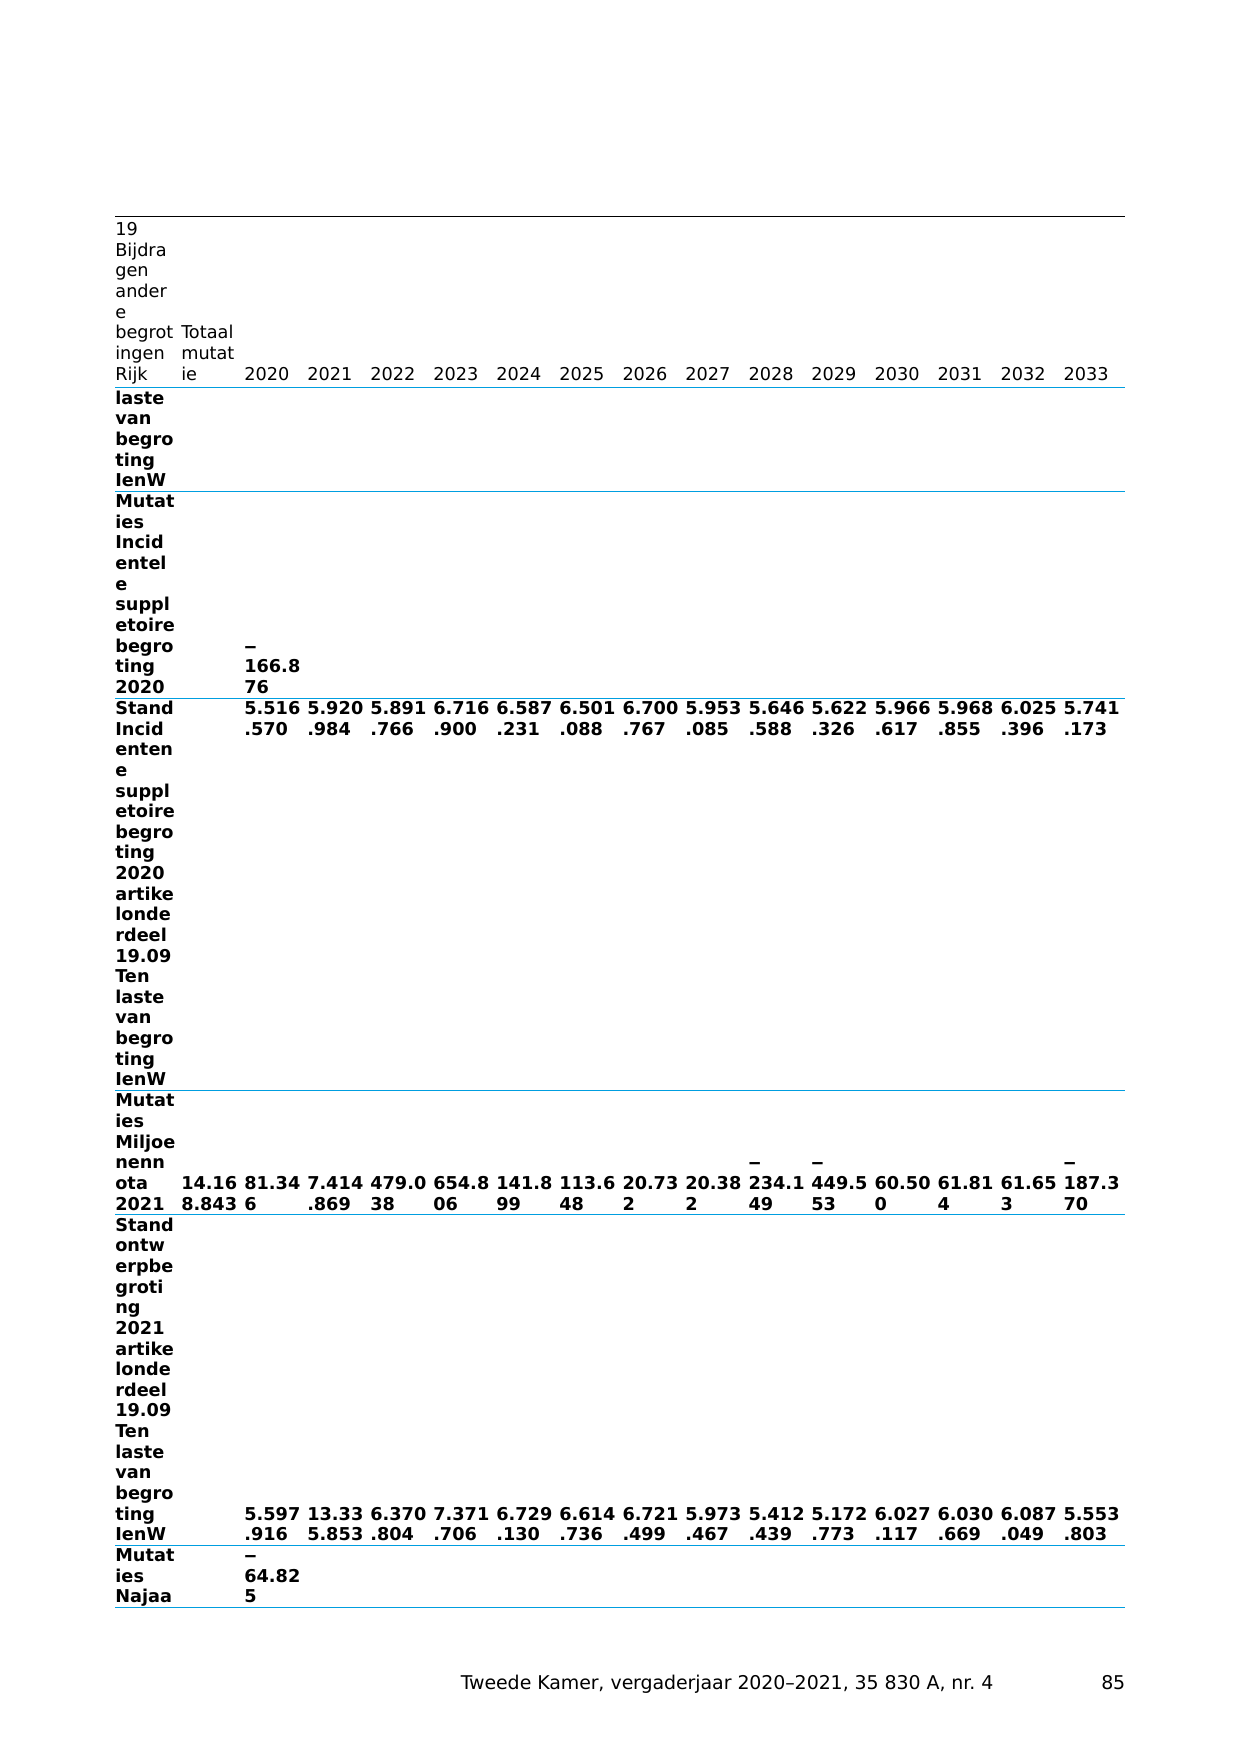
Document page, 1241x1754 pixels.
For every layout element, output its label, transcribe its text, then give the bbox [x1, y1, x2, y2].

table_cell 6.027.117 [871, 1215, 934, 1545]
table_cell 19 Bijdragen andere begrotingen Rijk [115, 217, 178, 387]
table_cell 5.516.570 [241, 699, 304, 1090]
table_cell [808, 388, 871, 491]
table_cell 5.646.588 [745, 699, 808, 1090]
table_cell [556, 492, 619, 697]
table_cell 5.920.984 [304, 699, 367, 1090]
table_cell 6.025.396 [998, 699, 1060, 1090]
table_cell 2033 [1060, 217, 1125, 387]
table_cell [808, 1546, 871, 1607]
table_cell 6.370.804 [367, 1215, 430, 1545]
table_cell 2024 [493, 217, 556, 387]
table_cell [367, 1546, 430, 1607]
table_cell [178, 1215, 241, 1545]
table_cell [934, 492, 997, 697]
table_cell 5.741.173 [1060, 699, 1125, 1090]
table_cell ‒ 187.370 [1060, 1091, 1125, 1214]
table_cell 6.700.767 [619, 699, 682, 1090]
table_cell [619, 1546, 682, 1607]
table_cell [493, 1546, 556, 1607]
table_cell 6.087.049 [998, 1215, 1060, 1545]
table_cell [871, 1546, 934, 1607]
table_cell 20.732 [619, 1091, 682, 1214]
table_cell [430, 1546, 493, 1607]
table_cell [682, 1546, 745, 1607]
table_cell 2032 [998, 217, 1060, 387]
table_cell 14.168.843 [178, 1091, 241, 1214]
table_cell 6.587.231 [493, 699, 556, 1090]
table_cell Mutaties Miljoenennota 2021 [115, 1091, 178, 1214]
table_cell ‒ 234.149 [745, 1091, 808, 1214]
table_cell 2025 [556, 217, 619, 387]
table_cell 2026 [619, 217, 682, 387]
table_cell 60.500 [871, 1091, 934, 1214]
table_cell [745, 388, 808, 491]
table_cell [871, 388, 934, 491]
table_cell [178, 1546, 241, 1607]
table_cell [1060, 388, 1125, 491]
table_cell 2023 [430, 217, 493, 387]
table_cell 2029 [808, 217, 871, 387]
table_cell [556, 1546, 619, 1607]
table_cell 2031 [934, 217, 997, 387]
table_cell [619, 388, 682, 491]
table_cell [682, 492, 745, 697]
table_cell 2027 [682, 217, 745, 387]
table_cell [304, 388, 367, 491]
table_cell [493, 388, 556, 491]
table_cell 6.501.088 [556, 699, 619, 1090]
table_cell Stand ontwerpbegroting 2021 artikelonderdeel 19.09 Ten laste van begroting IenW [115, 1215, 178, 1545]
table_cell 5.973.467 [682, 1215, 745, 1545]
table_cell laste van begroting IenW [115, 388, 178, 491]
table_cell 5.968.855 [934, 699, 997, 1090]
table_cell [178, 699, 241, 1090]
table_cell 5.622.326 [808, 699, 871, 1090]
table_cell 5.891.766 [367, 699, 430, 1090]
table_cell [934, 1546, 997, 1607]
table_cell [178, 492, 241, 697]
table_cell 479.038 [367, 1091, 430, 1214]
table_cell Mutaties Incidentele suppletoire begroting 2020 [115, 492, 178, 697]
table_cell [998, 1546, 1060, 1607]
table_cell [998, 492, 1060, 697]
table_cell 2022 [367, 217, 430, 387]
table_cell 6.030.669 [934, 1215, 997, 1545]
table_cell [998, 388, 1060, 491]
table_cell Mutaties Najaa [115, 1546, 178, 1607]
table_cell [430, 492, 493, 697]
table_cell [745, 492, 808, 697]
table_cell 5.553.803 [1060, 1215, 1125, 1545]
table_cell ‒ 449.553 [808, 1091, 871, 1214]
table_cell 5.953.085 [682, 699, 745, 1090]
table_cell ‒ 166.876 [241, 492, 304, 697]
table_cell 7.371.706 [430, 1215, 493, 1545]
table_cell 6.721.499 [619, 1215, 682, 1545]
table_cell 6.716.900 [430, 699, 493, 1090]
table_cell [1060, 492, 1125, 697]
table_cell [682, 388, 745, 491]
table_cell [745, 1546, 808, 1607]
table_cell 654.806 [430, 1091, 493, 1214]
table_cell 6.729.130 [493, 1215, 556, 1545]
table_cell 20.382 [682, 1091, 745, 1214]
table_cell [493, 492, 556, 697]
table_cell 5.966.617 [871, 699, 934, 1090]
table_cell 61.814 [934, 1091, 997, 1214]
table_cell 7.414.869 [304, 1091, 367, 1214]
table_cell [871, 492, 934, 697]
table_cell 2021 [304, 217, 367, 387]
table_cell 81.346 [241, 1091, 304, 1214]
table_cell 113.648 [556, 1091, 619, 1214]
table_cell 2028 [745, 217, 808, 387]
table_cell [1060, 1546, 1125, 1607]
table_cell 2020 [241, 217, 304, 387]
table_cell [304, 1546, 367, 1607]
table_cell [934, 388, 997, 491]
table_cell [808, 492, 871, 697]
table_header Tabel 7 Artikel 19 Bijdragen andere begrotingen Rijk [115, 191, 1125, 216]
table_cell 5.412.439 [745, 1215, 808, 1545]
table_cell [241, 388, 304, 491]
table_cell [178, 388, 241, 491]
table_cell Totaal mutatie [178, 217, 241, 387]
table_cell 13.335.853 [304, 1215, 367, 1545]
table_cell 6.614.736 [556, 1215, 619, 1545]
table_cell 5.597.916 [241, 1215, 304, 1545]
table_cell [367, 388, 430, 491]
table_cell [430, 388, 493, 491]
table_cell Stand Incidentene suppletoire begroting 2020 artikelonderdeel 19.09 Ten laste van begroting IenW [115, 699, 178, 1090]
table_cell 2030 [871, 217, 934, 387]
table_cell [619, 492, 682, 697]
table_cell 141.899 [493, 1091, 556, 1214]
table_cell ‒ 64.825 [241, 1546, 304, 1607]
table_cell 61.653 [998, 1091, 1060, 1214]
table_cell 5.172.773 [808, 1215, 871, 1545]
table_cell [304, 492, 367, 697]
table_cell [367, 492, 430, 697]
table_cell [556, 388, 619, 491]
